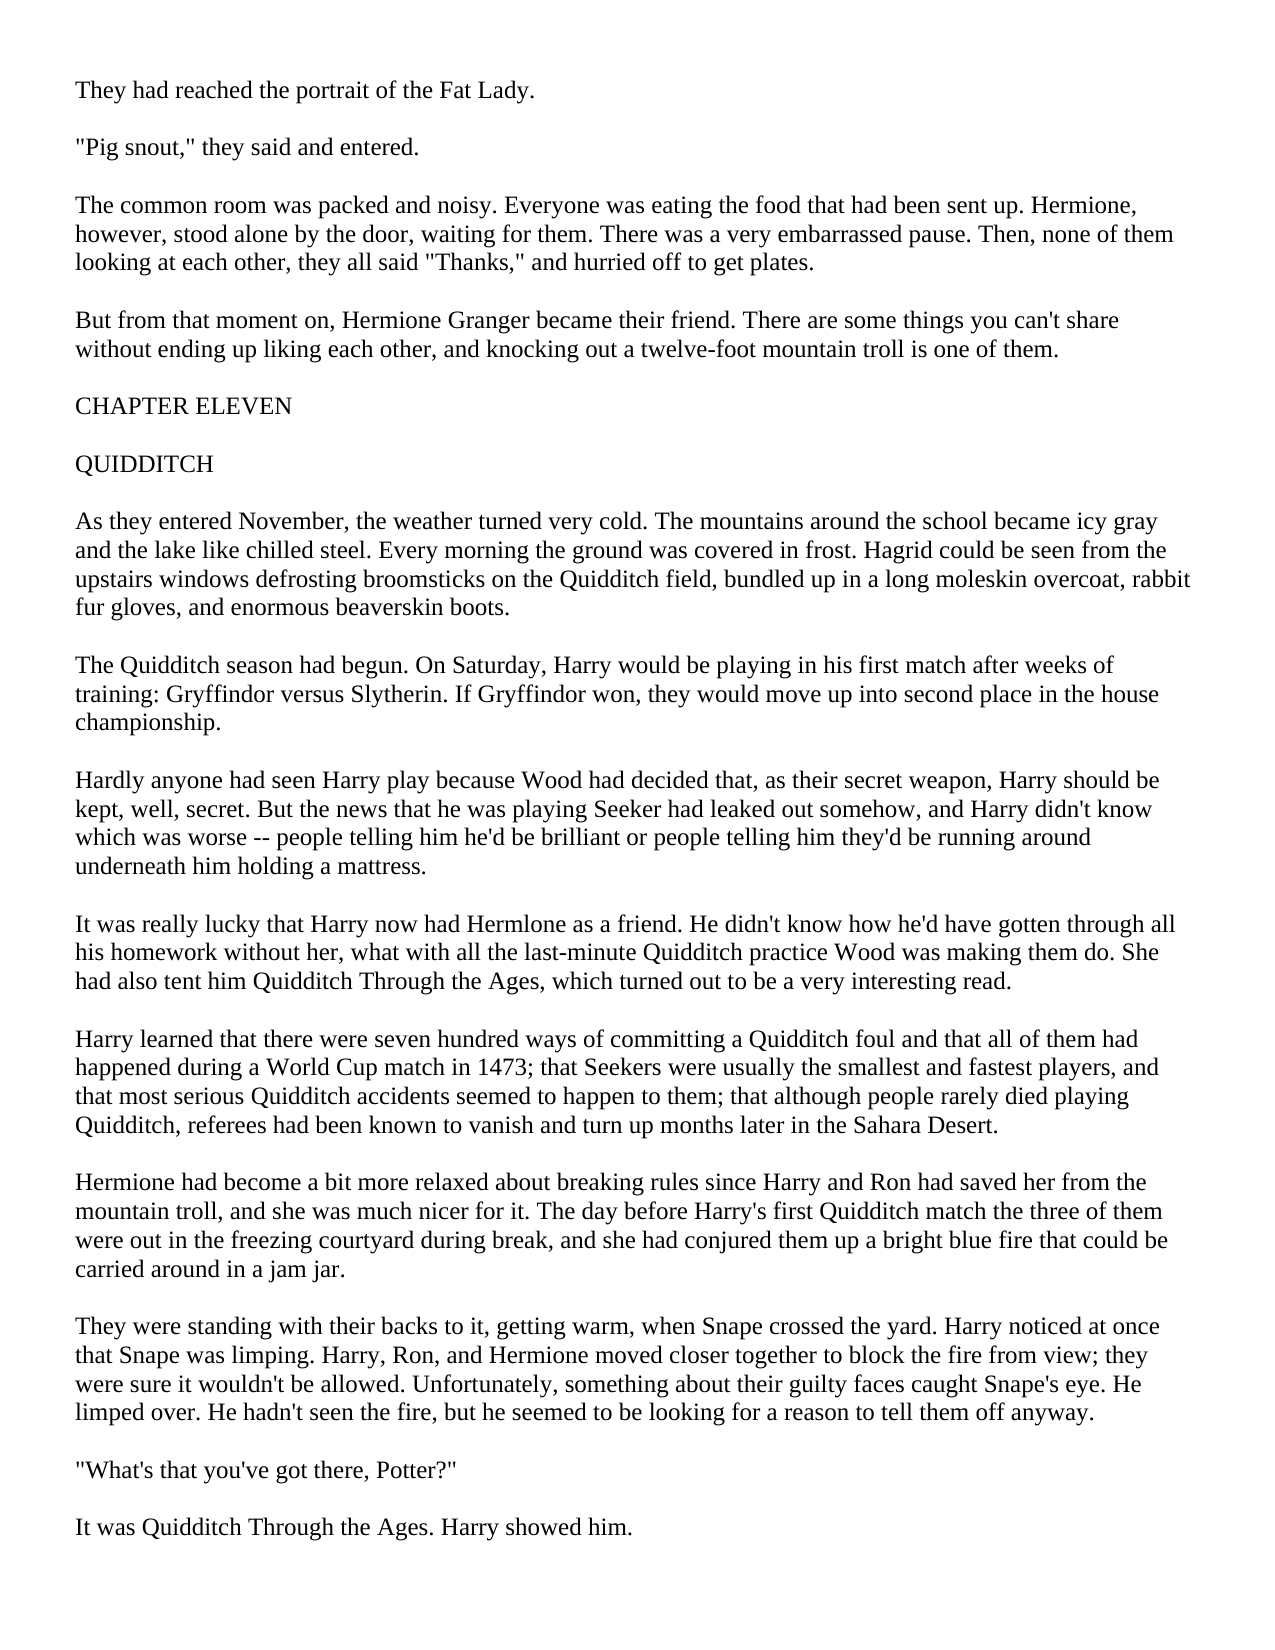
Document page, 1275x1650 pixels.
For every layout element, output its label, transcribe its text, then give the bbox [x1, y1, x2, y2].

text The Quidditch season had begun. On Saturday, Harry would be playing in his first match after weeks of training: Gryffindor versus Slytherin. If Gryffindor won, they would move up into second place in the house championship. [75, 650, 1200, 736]
text It was Quidditch Through the Ages. Harry showed him. [75, 1512, 1200, 1541]
text But from that moment on, Hermione Granger became their friend. There are some things you can't share without ending up liking each other, and knocking out a twelve-foot mountain troll is one of them. [75, 305, 1200, 362]
text "Pig snout," they said and entered. [75, 132, 1200, 161]
text Harry learned that there were seven hundred ways of committing a Quidditch foul and that all of them had happened during a World Cup match in 1473; that Seekers were usually the smallest and fastest players, and that most serious Quidditch accidents seemed to happen to them; that although people rarely died playing Quidditch, referees had been known to vanish and turn up months later in the Sahara Desert. [75, 1024, 1200, 1139]
text Hardly anyone had seen Harry play because Wood had decided that, as their secret weapon, Harry should be kept, well, secret. But the news that he was playing Seeker had leaked out somehow, and Harry didn't know which was worse -- people telling him he'd be brilliant or people telling him they'd be running around underneath him holding a mattress. [75, 765, 1200, 880]
text The common room was packed and noisy. Everyone was eating the food that had been sent up. Hermione, however, stood alone by the door, waiting for them. There was a very embarrassed pause. Then, none of them looking at each other, they all said "Thanks," and hurried off to get plates. [75, 190, 1200, 276]
text They were standing with their backs to it, getting warm, when Snape crossed the yard. Harry noticed at once that Snape was limping. Harry, Ron, and Hermione moved closer together to block the fire from view; they were sure it wouldn't be allowed. Unfortunately, something about their guilty faces caught Snape's eye. He limped over. He hadn't seen the fire, but he seemed to be looking for a reason to tell them off anyway. [75, 1311, 1200, 1426]
text Hermione had become a bit more relaxed about breaking rules since Harry and Ron had saved her from the mountain troll, and she was much nicer for it. The day before Harry's first Quidditch match the three of them were out in the freezing courtyard during break, and she had conjured them up a bright blue fire that could be carried around in a jam jar. [75, 1167, 1200, 1282]
text QUIDDITCH [75, 449, 1200, 477]
text CHAPTER ELEVEN [75, 391, 1200, 420]
text It was really lucky that Harry now had Hermlone as a friend. He didn't know how he'd have gotten through all his homework without her, what with all the last-minute Quidditch practice Wood was making them do. She had also tent him Quidditch Through the Ages, which turned out to be a very interesting read. [75, 909, 1200, 995]
text "What's that you've got there, Potter?" [75, 1455, 1200, 1484]
text As they entered November, the weather turned very cold. The mountains around the school became icy gray and the lake like chilled steel. Every morning the ground was covered in frost. Hagrid could be seen from the upstairs windows defrosting broomsticks on the Quidditch field, bundled up in a long moleskin overcoat, rabbit fur gloves, and enormous beaverskin boots. [75, 506, 1200, 621]
text They had reached the portrait of the Fat Lady. [75, 75, 1200, 104]
